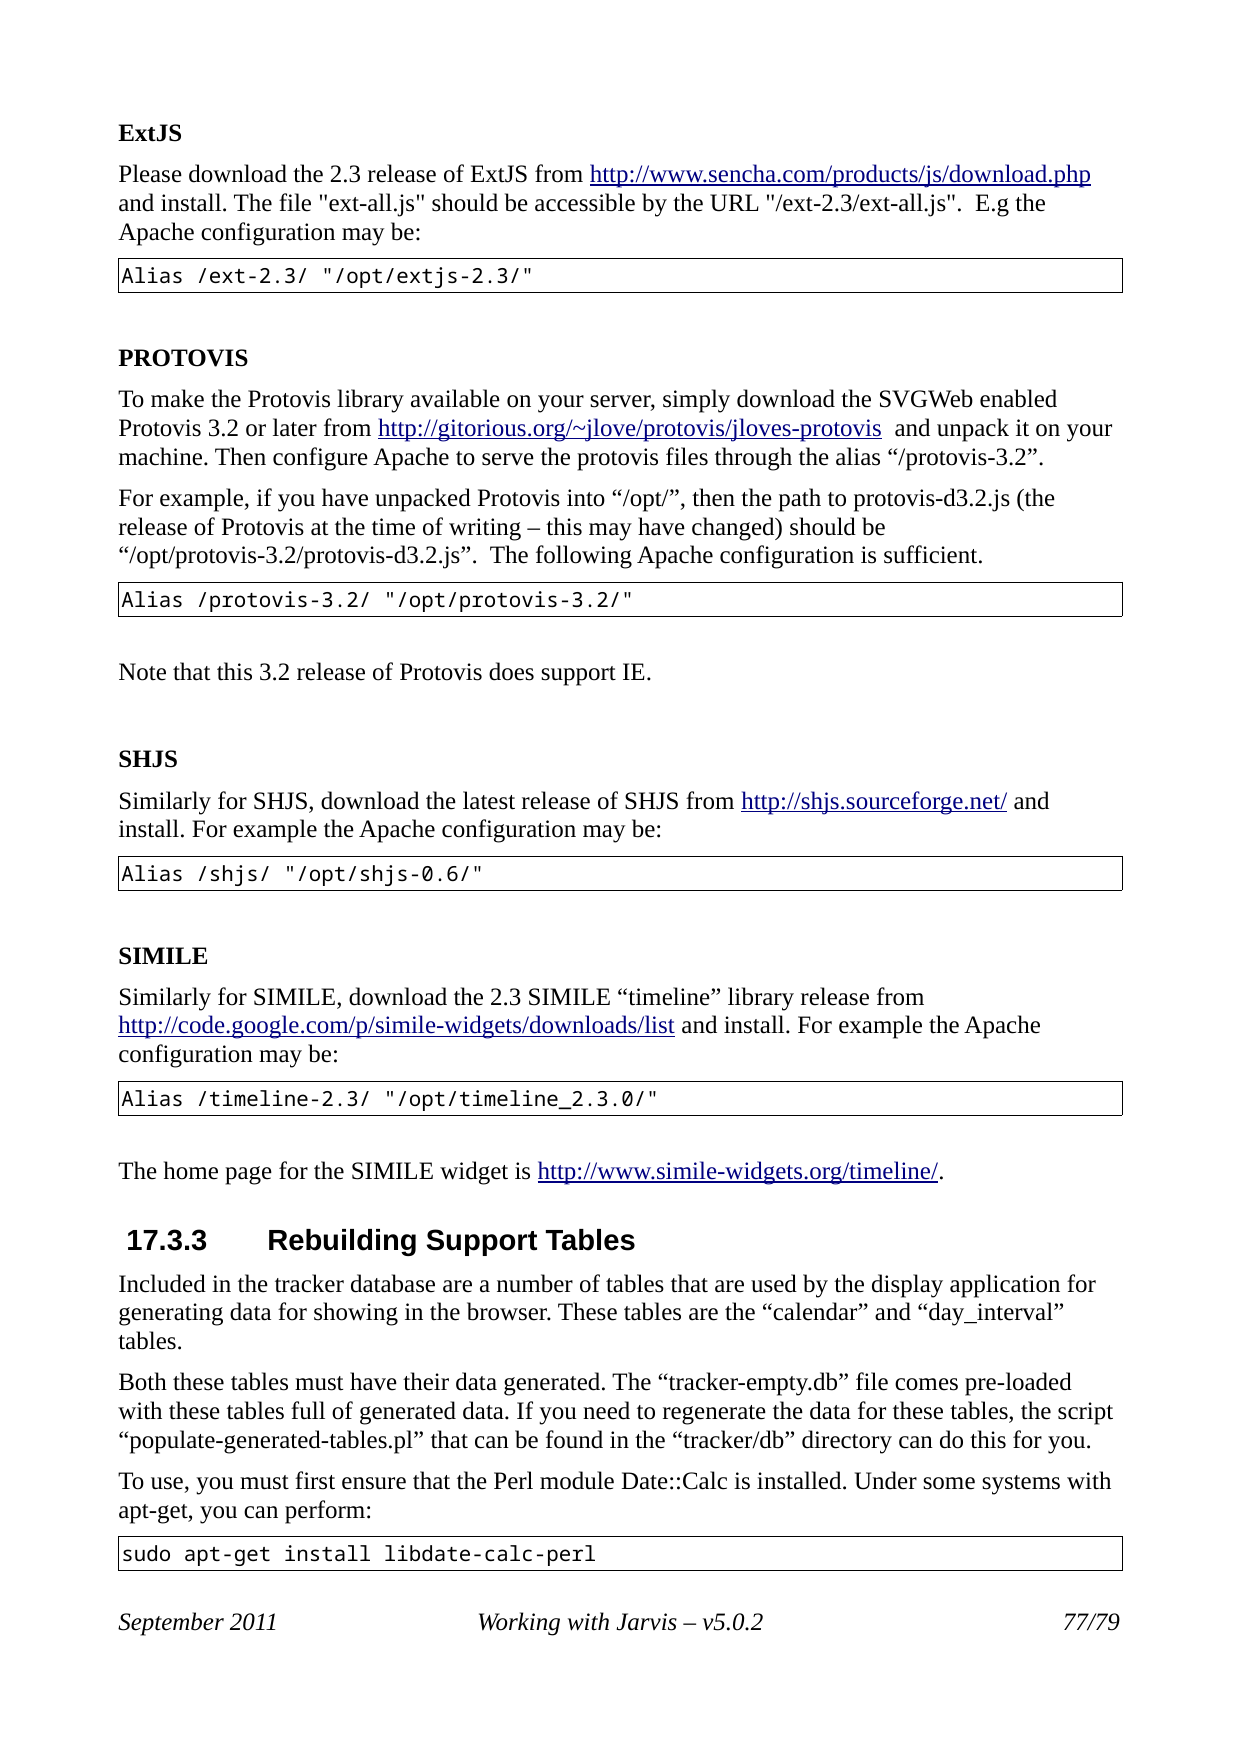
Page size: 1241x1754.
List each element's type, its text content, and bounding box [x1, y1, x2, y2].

subtitle SHJS [118, 744, 1122, 773]
subtitle PROTOVIS [118, 343, 1122, 372]
text Similarly for SIMILE, download the 2.3 SIMILE “timeline” library release from http://code.google.com/p/simile-widgets/downloads/list and install. For example the Apache configuration may be: [118, 982, 1122, 1068]
text Please download the 2.3 release of ExtJS from http://www.sencha.com/products/js/download.php and install. The file "ext-all.js" should be accessible by the URL "/ext-2.3/ext-all.js". E.g the Apache configuration may be: [118, 159, 1122, 246]
text To make the Protovis library available on your server, simply download the SVGWeb enabled Protovis 3.2 or later from http://gitorious.org/~jlove/protovis/jloves-protovis and unpack it on your machine. Then configure Apache to serve the protovis files through the alias “/protovis-3.2”. [118, 384, 1122, 470]
subtitle SIMILE [118, 941, 1122, 969]
text sudo apt-get install libdate-calc-perl [119, 1537, 1122, 1570]
text Alias /ext-2.3/ "/opt/extjs-2.3/" [119, 259, 1122, 292]
text Both these tables must have their data generated. The “tracker-empty.db” file comes pre-loaded with these tables full of generated data. If you need to regenerate the data for these tables, the script “populate-generated-tables.pl” that can be found in the “tracker/db” directory can do this for you. [118, 1367, 1122, 1454]
subtitle Rebuilding Support Tables [118, 1223, 1122, 1256]
text To use, you must first ensure that the Perl module Date::Calc is installed. Under some systems with apt-get, you can perform: [118, 1466, 1122, 1524]
text The home page for the SIMILE widget is http://www.simile-widgets.org/timeline/. [118, 1156, 1122, 1185]
text Alias /timeline-2.3/ "/opt/timeline_2.3.0/" [119, 1082, 1122, 1115]
text Similarly for SHJS, download the latest release of SHJS from http://shjs.sourceforge.net/ and install. For example the Apache configuration may be: [118, 786, 1122, 843]
text Alias /protovis-3.2/ "/opt/protovis-3.2/" [119, 583, 1122, 616]
text For example, if you have unpacked Protovis into “/opt/”, then the path to protovis-d3.2.js (the release of Protovis at the time of writing – this may have changed) should be “/opt/protovis-3.2/protovis-d3.2.js”. The following Apache configuration is sufficient. [118, 483, 1122, 569]
subtitle ExtJS [118, 118, 1122, 147]
text Included in the tracker database are a number of tables that are used by the display application for generating data for showing in the browser. These tables are the “calendar” and “day_interval” tables. [118, 1269, 1122, 1355]
text Note that this 3.2 release of Protovis does support IE. [118, 657, 1122, 686]
text Alias /shjs/ "/opt/shjs-0.6/" [119, 857, 1122, 890]
